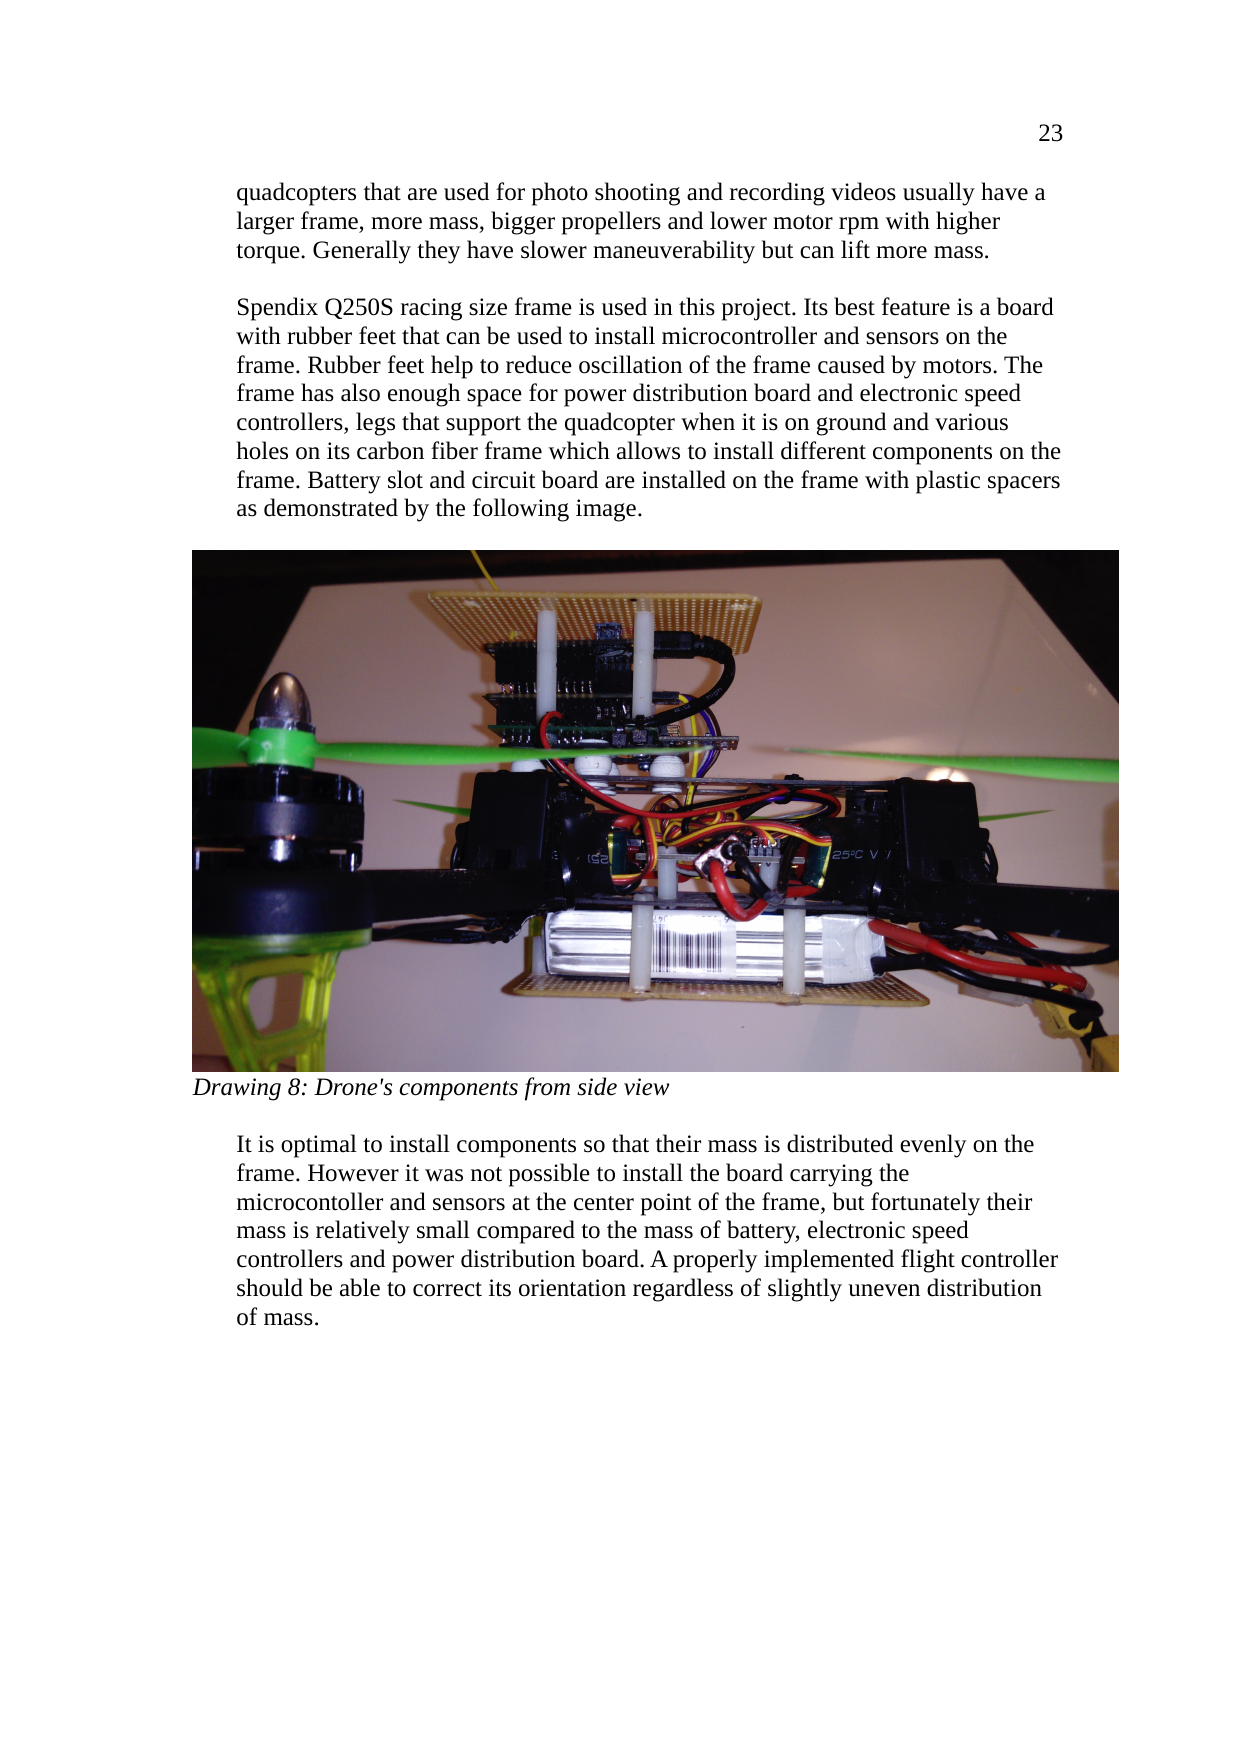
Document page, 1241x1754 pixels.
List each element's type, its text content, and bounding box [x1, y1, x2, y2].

text Drawing 8: Drone's components from side view [193, 1072, 1118, 1101]
text quadcopters that are used for photo shooting and recording videos usually have a larger frame, more mass, bigger propellers and lower motor rpm with higher torque. Generally they have slower maneuverability but can lift more mass. [236, 177, 1063, 263]
text It is optimal to install components so that their mass is distributed evenly on the frame. However it was not possible to install the board carrying the microcontoller and sensors at the center point of the frame, but fortunately their mass is relatively small compared to the mass of battery, electronic speed controllers and power distribution board. A properly implemented flight controller should be able to correct its orientation regardless of slightly uneven distribution of mass. [236, 1129, 1063, 1331]
text Spendix Q250S racing size frame is used in this project. Its best feature is a board with rubber feet that can be used to install microcontroller and sensors on the frame. Rubber feet help to reduce oscillation of the frame caused by motors. The frame has also enough space for power distribution board and electronic speed controllers, legs that support the quadcopter when it is on ground and various holes on its carbon fiber frame which allows to install different components on the frame. Battery slot and circuit board are installed on the frame with plastic spacers as demonstrated by the following image. [236, 292, 1063, 550]
picture [192, 550, 1119, 1072]
